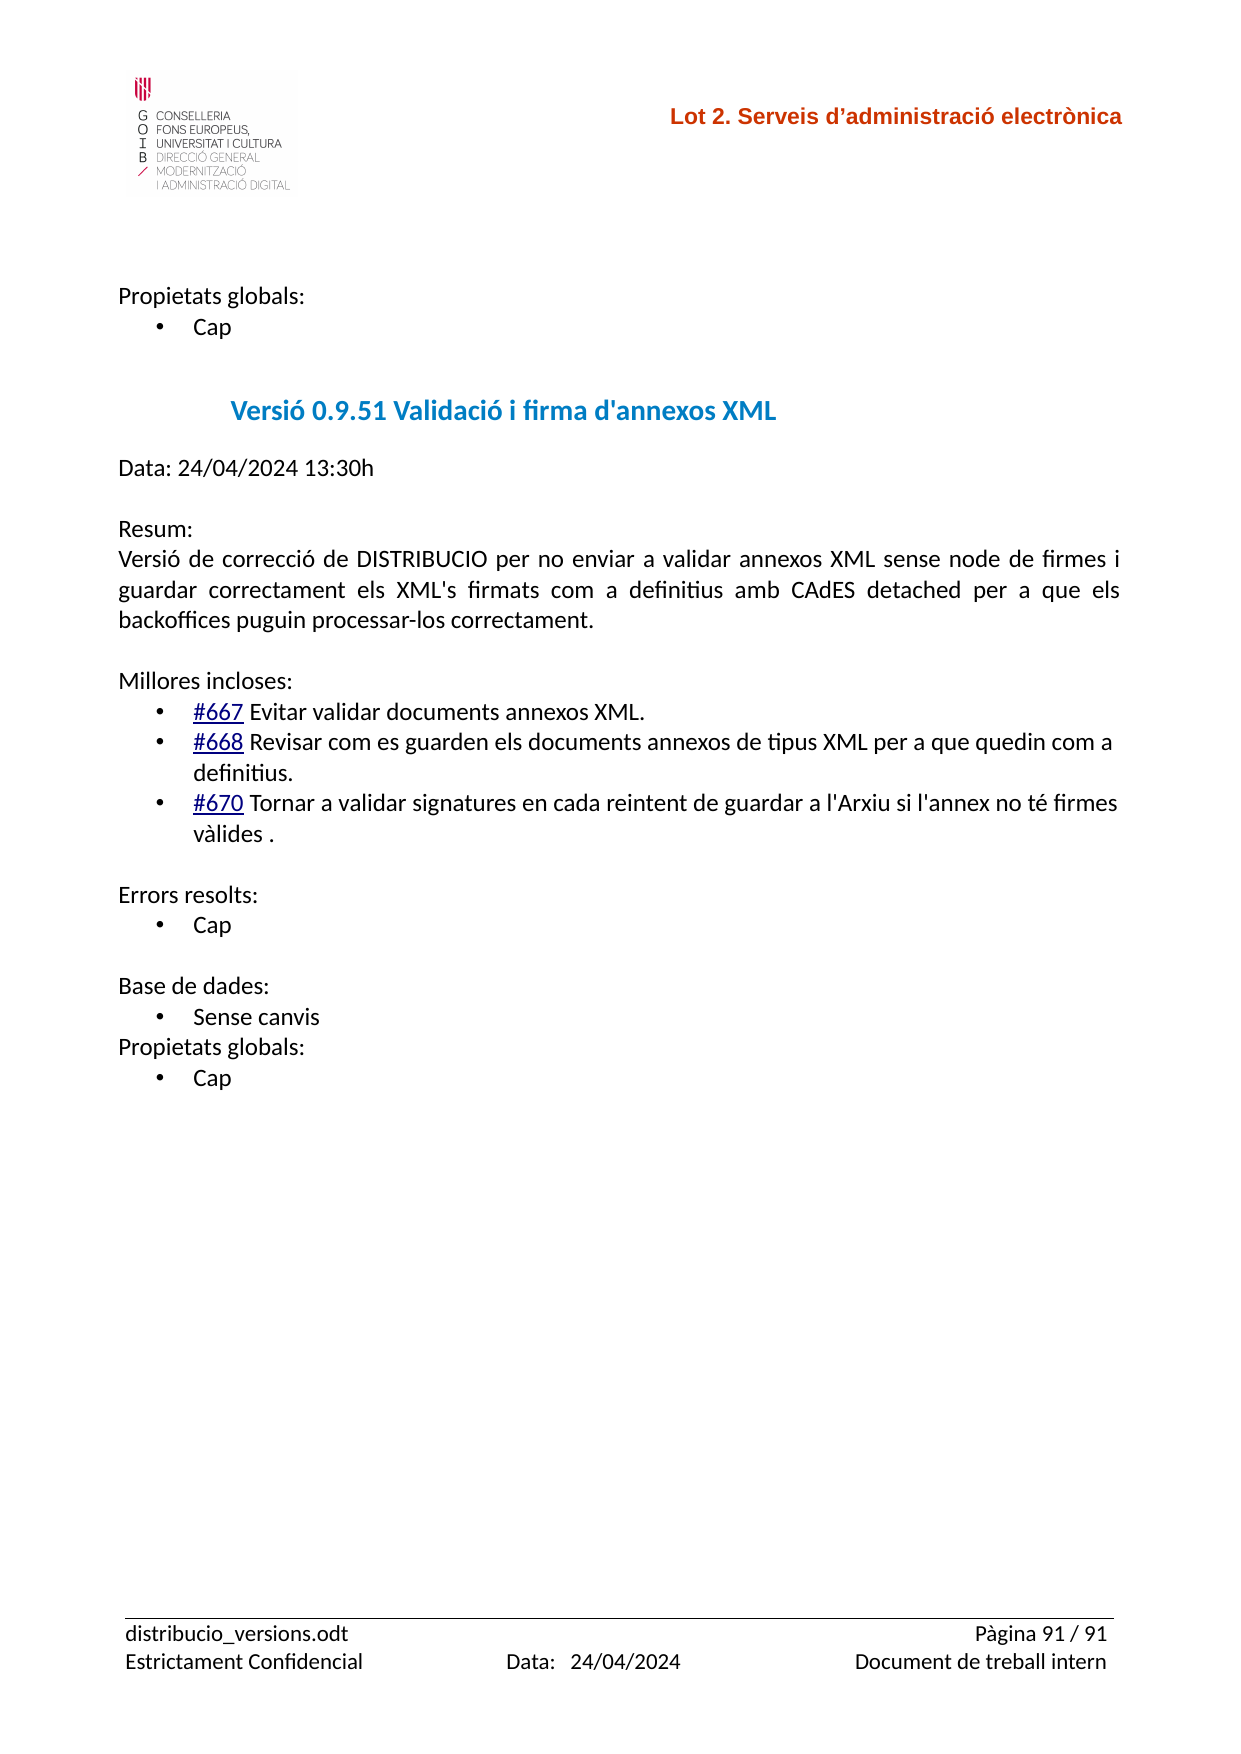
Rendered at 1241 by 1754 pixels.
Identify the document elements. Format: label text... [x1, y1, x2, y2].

list #667 Evitar validar documents annexos XML. [156, 696, 1122, 726]
list #668 Revisar com es guarden els documents annexos de tipus XML per a que quedin com a definitius. [156, 726, 1122, 787]
text Resum: [118, 513, 1122, 543]
list Cap [156, 909, 1122, 940]
list Cap [156, 311, 1122, 341]
subtitle Versió 0.9.51 Validació i firma d'annexos XML [153, 392, 1122, 428]
text Versió de correcció de DISTRIBUCIO per no enviar a validar annexos XML sense node de firmes i guardar correctament els XML's firmats com a definitius amb CAdES detached per a que els backoffices puguin processar-los correctament. [118, 543, 1122, 635]
text Base de dades: [118, 971, 1122, 1001]
text Errors resolts: [118, 879, 1122, 909]
picture [126, 70, 299, 197]
text Data: 24/04/2024 13:30h [118, 452, 1122, 482]
text Millores incloses: [118, 665, 1122, 696]
text Propietats globals: [118, 1032, 1122, 1062]
text Propietats globals: [118, 280, 1122, 311]
list Sense canvis [156, 1001, 1122, 1032]
list Cap [156, 1062, 1122, 1093]
list #670 Tornar a validar signatures en cada reintent de guardar a l'Arxiu si l'annex no té firmes vàlides . [156, 787, 1122, 848]
